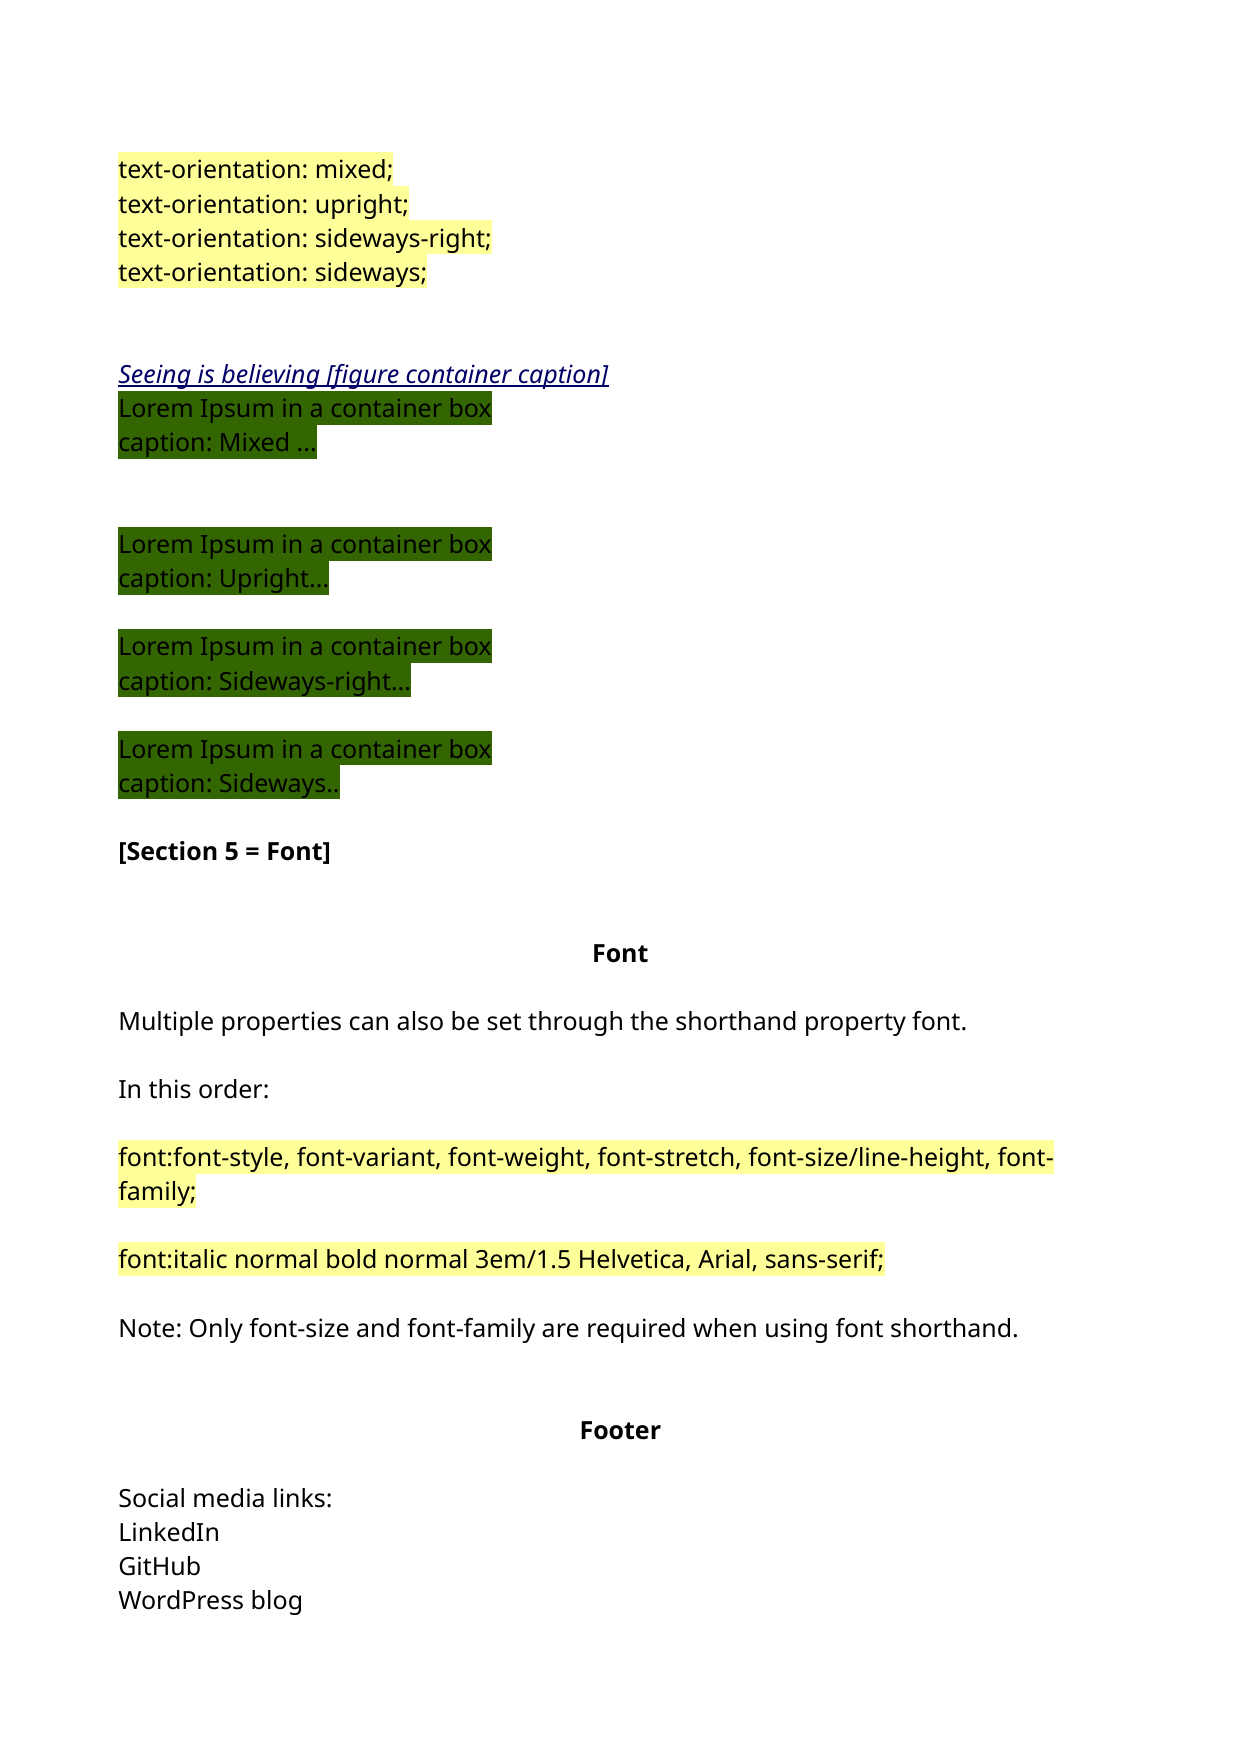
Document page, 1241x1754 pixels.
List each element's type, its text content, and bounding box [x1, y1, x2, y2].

text WordPress blog [118, 1583, 1122, 1617]
text [Section 5 = Font] [118, 833, 1122, 867]
text caption: Upright... [118, 561, 1122, 595]
text Lorem Ipsum in a container box [118, 391, 1122, 425]
text font:italic normal bold normal 3em/1.5 Helvetica, Arial, sans-serif; [118, 1242, 1122, 1276]
text text-orientation: upright; [118, 186, 1122, 220]
text GitHub [118, 1549, 1122, 1583]
text font:font-style, font-variant, font-weight, font-stretch, font-size/line-height, font-family; [118, 1140, 1122, 1208]
text caption: Sideways-right... [118, 663, 1122, 697]
text text-orientation: sideways; [118, 254, 1122, 288]
text Font [118, 936, 1122, 970]
text caption: Mixed ... [118, 425, 1122, 459]
text Seeing is believing [figure container caption] [118, 357, 1122, 391]
text caption: Sideways.. [118, 765, 1122, 799]
text Multiple properties can also be set through the shorthand property font. [118, 1004, 1122, 1038]
text Lorem Ipsum in a container box [118, 527, 1122, 561]
text text-orientation: sideways-right; [118, 220, 1122, 254]
text Lorem Ipsum in a container box [118, 731, 1122, 765]
text Note: Only font-size and font-family are required when using font shorthand. [118, 1310, 1122, 1344]
text LinkedIn [118, 1515, 1122, 1549]
text text-orientation: mixed; [118, 152, 1122, 186]
text Social media links: [118, 1481, 1122, 1515]
text In this order: [118, 1072, 1122, 1106]
text Lorem Ipsum in a container box [118, 629, 1122, 663]
text Footer [118, 1412, 1122, 1447]
